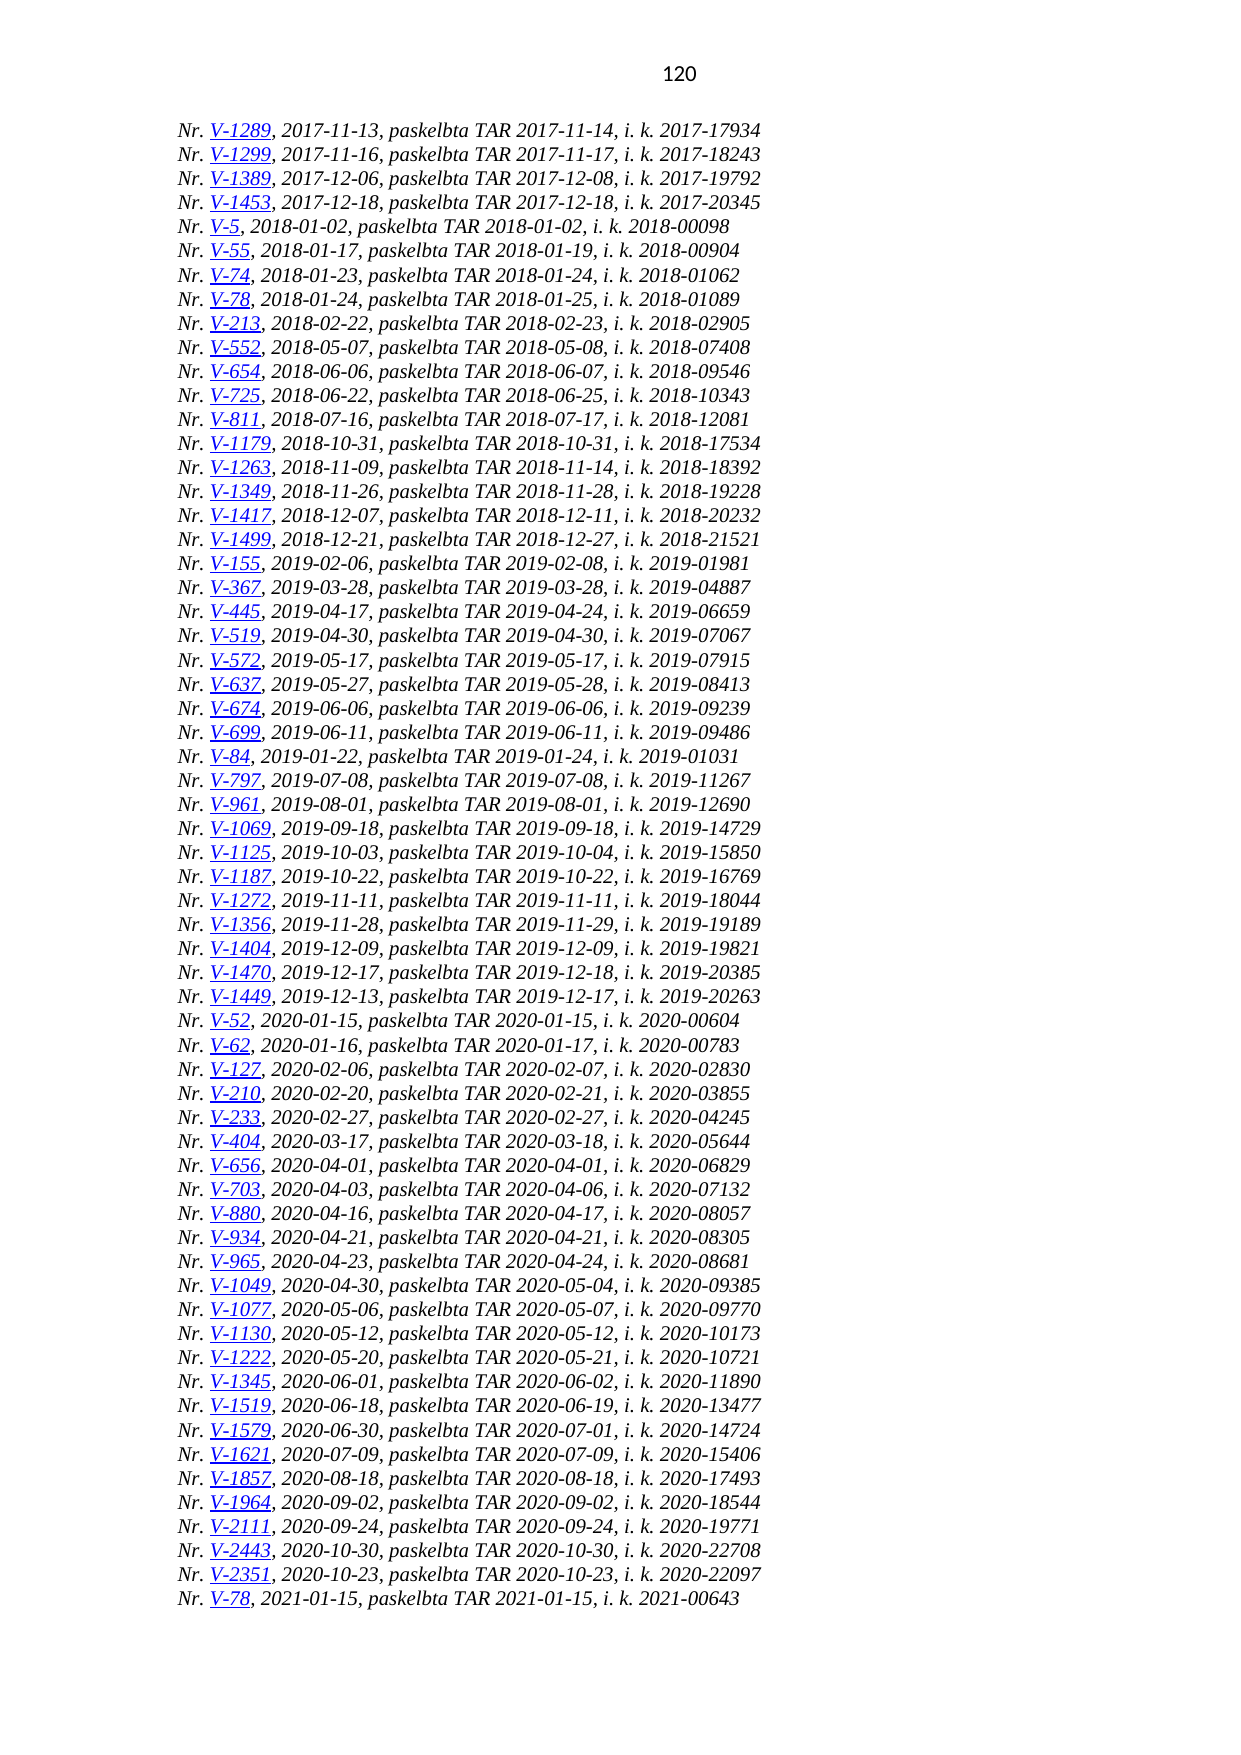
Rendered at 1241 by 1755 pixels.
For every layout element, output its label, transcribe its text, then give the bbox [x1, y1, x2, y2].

text Nr. V-811, 2018-07-16, paskelbta TAR 2018-07-17, i. k. 2018-12081 [177, 407, 1181, 431]
text Nr. V-2351, 2020-10-23, paskelbta TAR 2020-10-23, i. k. 2020-22097 [177, 1562, 1181, 1586]
text Nr. V-404, 2020-03-17, paskelbta TAR 2020-03-18, i. k. 2020-05644 [177, 1129, 1181, 1153]
text Nr. V-1404, 2019-12-09, paskelbta TAR 2019-12-09, i. k. 2019-19821 [177, 936, 1181, 960]
text Nr. V-1453, 2017-12-18, paskelbta TAR 2017-12-18, i. k. 2017-20345 [177, 190, 1181, 214]
text Nr. V-674, 2019-06-06, paskelbta TAR 2019-06-06, i. k. 2019-09239 [177, 696, 1181, 720]
text Nr. V-78, 2018-01-24, paskelbta TAR 2018-01-25, i. k. 2018-01089 [177, 287, 1181, 311]
text Nr. V-155, 2019-02-06, paskelbta TAR 2019-02-08, i. k. 2019-01981 [177, 551, 1181, 575]
text Nr. V-880, 2020-04-16, paskelbta TAR 2020-04-17, i. k. 2020-08057 [177, 1201, 1181, 1225]
text Nr. V-52, 2020-01-15, paskelbta TAR 2020-01-15, i. k. 2020-00604 [177, 1008, 1181, 1032]
text Nr. V-1289, 2017-11-13, paskelbta TAR 2017-11-14, i. k. 2017-17934 [177, 118, 1181, 142]
text Nr. V-62, 2020-01-16, paskelbta TAR 2020-01-17, i. k. 2020-00783 [177, 1032, 1181, 1057]
text Nr. V-1179, 2018-10-31, paskelbta TAR 2018-10-31, i. k. 2018-17534 [177, 431, 1181, 455]
text Nr. V-934, 2020-04-21, paskelbta TAR 2020-04-21, i. k. 2020-08305 [177, 1225, 1181, 1249]
text Nr. V-1579, 2020-06-30, paskelbta TAR 2020-07-01, i. k. 2020-14724 [177, 1417, 1181, 1442]
text Nr. V-2111, 2020-09-24, paskelbta TAR 2020-09-24, i. k. 2020-19771 [177, 1514, 1181, 1538]
text Nr. V-656, 2020-04-01, paskelbta TAR 2020-04-01, i. k. 2020-06829 [177, 1153, 1181, 1177]
text Nr. V-1356, 2019-11-28, paskelbta TAR 2019-11-29, i. k. 2019-19189 [177, 912, 1181, 936]
text Nr. V-1449, 2019-12-13, paskelbta TAR 2019-12-17, i. k. 2019-20263 [177, 984, 1181, 1008]
text Nr. V-1263, 2018-11-09, paskelbta TAR 2018-11-14, i. k. 2018-18392 [177, 455, 1181, 479]
text Nr. V-1130, 2020-05-12, paskelbta TAR 2020-05-12, i. k. 2020-10173 [177, 1321, 1181, 1345]
text Nr. V-55, 2018-01-17, paskelbta TAR 2018-01-19, i. k. 2018-00904 [177, 238, 1181, 262]
text Nr. V-74, 2018-01-23, paskelbta TAR 2018-01-24, i. k. 2018-01062 [177, 262, 1181, 287]
text Nr. V-1470, 2019-12-17, paskelbta TAR 2019-12-18, i. k. 2019-20385 [177, 960, 1181, 984]
text Nr. V-84, 2019-01-22, paskelbta TAR 2019-01-24, i. k. 2019-01031 [177, 744, 1181, 768]
text Nr. V-127, 2020-02-06, paskelbta TAR 2020-02-07, i. k. 2020-02830 [177, 1057, 1181, 1081]
text Nr. V-1272, 2019-11-11, paskelbta TAR 2019-11-11, i. k. 2019-18044 [177, 888, 1181, 912]
text Nr. V-1125, 2019-10-03, paskelbta TAR 2019-10-04, i. k. 2019-15850 [177, 840, 1181, 864]
text Nr. V-367, 2019-03-28, paskelbta TAR 2019-03-28, i. k. 2019-04887 [177, 575, 1181, 599]
text Nr. V-1857, 2020-08-18, paskelbta TAR 2020-08-18, i. k. 2020-17493 [177, 1466, 1181, 1490]
text Nr. V-1519, 2020-06-18, paskelbta TAR 2020-06-19, i. k. 2020-13477 [177, 1393, 1181, 1417]
text Nr. V-552, 2018-05-07, paskelbta TAR 2018-05-08, i. k. 2018-07408 [177, 335, 1181, 359]
text Nr. V-1049, 2020-04-30, paskelbta TAR 2020-05-04, i. k. 2020-09385 [177, 1273, 1181, 1297]
text Nr. V-654, 2018-06-06, paskelbta TAR 2018-06-07, i. k. 2018-09546 [177, 359, 1181, 383]
text Nr. V-1187, 2019-10-22, paskelbta TAR 2019-10-22, i. k. 2019-16769 [177, 864, 1181, 888]
text Nr. V-1345, 2020-06-01, paskelbta TAR 2020-06-02, i. k. 2020-11890 [177, 1369, 1181, 1393]
text Nr. V-1222, 2020-05-20, paskelbta TAR 2020-05-21, i. k. 2020-10721 [177, 1345, 1181, 1369]
text Nr. V-5, 2018-01-02, paskelbta TAR 2018-01-02, i. k. 2018-00098 [177, 214, 1181, 238]
text Nr. V-699, 2019-06-11, paskelbta TAR 2019-06-11, i. k. 2019-09486 [177, 720, 1181, 744]
text Nr. V-637, 2019-05-27, paskelbta TAR 2019-05-28, i. k. 2019-08413 [177, 672, 1181, 696]
text Nr. V-445, 2019-04-17, paskelbta TAR 2019-04-24, i. k. 2019-06659 [177, 599, 1181, 623]
text Nr. V-1349, 2018-11-26, paskelbta TAR 2018-11-28, i. k. 2018-19228 [177, 479, 1181, 503]
text Nr. V-572, 2019-05-17, paskelbta TAR 2019-05-17, i. k. 2019-07915 [177, 647, 1181, 672]
text Nr. V-725, 2018-06-22, paskelbta TAR 2018-06-25, i. k. 2018-10343 [177, 383, 1181, 407]
text Nr. V-2443, 2020-10-30, paskelbta TAR 2020-10-30, i. k. 2020-22708 [177, 1538, 1181, 1562]
text Nr. V-1299, 2017-11-16, paskelbta TAR 2017-11-17, i. k. 2017-18243 [177, 142, 1181, 166]
text Nr. V-1499, 2018-12-21, paskelbta TAR 2018-12-27, i. k. 2018-21521 [177, 527, 1181, 551]
text Nr. V-519, 2019-04-30, paskelbta TAR 2019-04-30, i. k. 2019-07067 [177, 623, 1181, 647]
text Nr. V-1069, 2019-09-18, paskelbta TAR 2019-09-18, i. k. 2019-14729 [177, 816, 1181, 840]
text Nr. V-1389, 2017-12-06, paskelbta TAR 2017-12-08, i. k. 2017-19792 [177, 166, 1181, 190]
text Nr. V-1621, 2020-07-09, paskelbta TAR 2020-07-09, i. k. 2020-15406 [177, 1442, 1181, 1466]
text Nr. V-233, 2020-02-27, paskelbta TAR 2020-02-27, i. k. 2020-04245 [177, 1105, 1181, 1129]
text Nr. V-703, 2020-04-03, paskelbta TAR 2020-04-06, i. k. 2020-07132 [177, 1177, 1181, 1201]
text Nr. V-213, 2018-02-22, paskelbta TAR 2018-02-23, i. k. 2018-02905 [177, 311, 1181, 335]
text Nr. V-1077, 2020-05-06, paskelbta TAR 2020-05-07, i. k. 2020-09770 [177, 1297, 1181, 1321]
text Nr. V-1417, 2018-12-07, paskelbta TAR 2018-12-11, i. k. 2018-20232 [177, 503, 1181, 527]
text Nr. V-78, 2021-01-15, paskelbta TAR 2021-01-15, i. k. 2021-00643 [177, 1586, 1181, 1610]
text Nr. V-210, 2020-02-20, paskelbta TAR 2020-02-21, i. k. 2020-03855 [177, 1081, 1181, 1105]
text Nr. V-965, 2020-04-23, paskelbta TAR 2020-04-24, i. k. 2020-08681 [177, 1249, 1181, 1273]
text Nr. V-961, 2019-08-01, paskelbta TAR 2019-08-01, i. k. 2019-12690 [177, 792, 1181, 816]
text Nr. V-797, 2019-07-08, paskelbta TAR 2019-07-08, i. k. 2019-11267 [177, 768, 1181, 792]
text Nr. V-1964, 2020-09-02, paskelbta TAR 2020-09-02, i. k. 2020-18544 [177, 1490, 1181, 1514]
